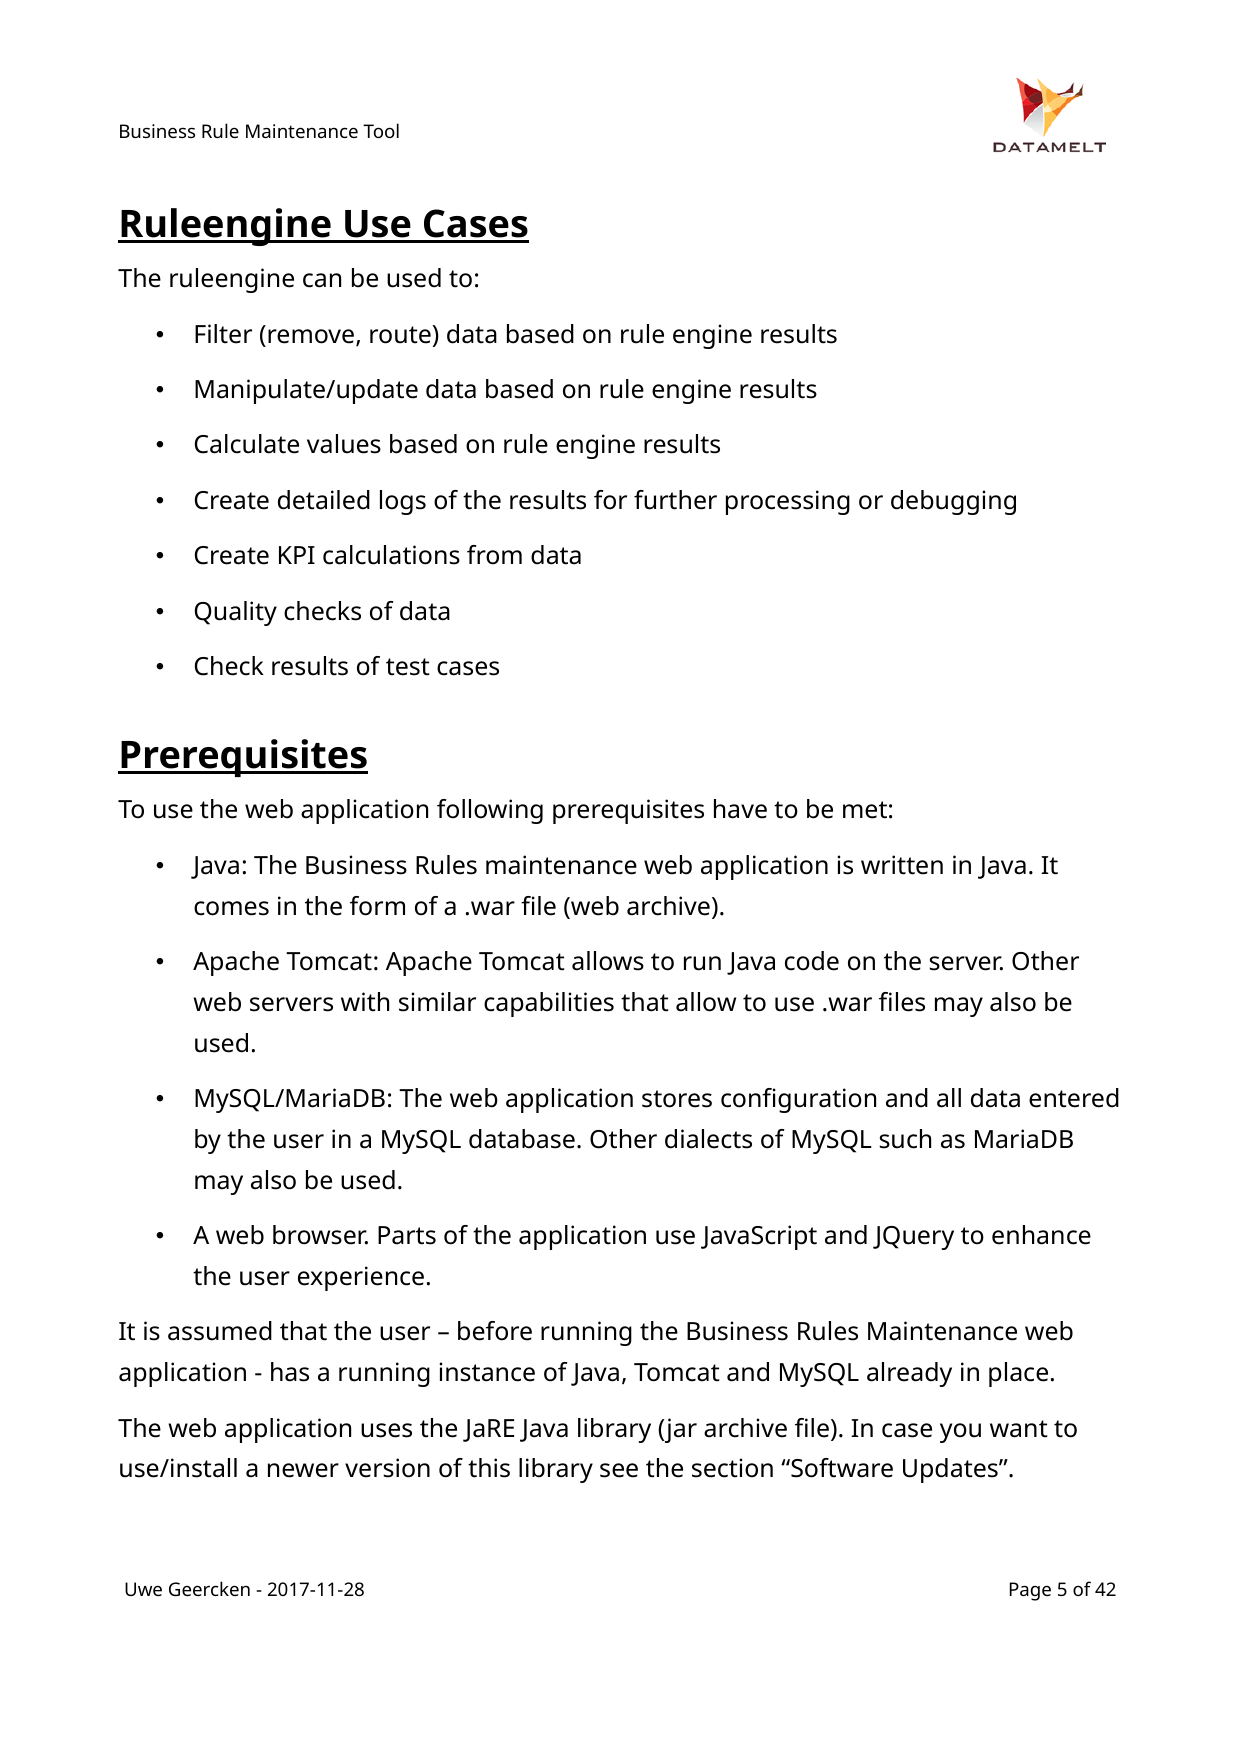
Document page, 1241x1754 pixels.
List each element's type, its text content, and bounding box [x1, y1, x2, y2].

list Create KPI calculations from data [156, 538, 1122, 572]
list MySQL/MariaDB: The web application stores configuration and all data entered by the user in a MySQL database. Other dialects of MySQL such as MariaDB may also be used. [156, 1081, 1122, 1196]
list Java: The Business Rules maintenance web application is written in Java. It comes in the form of a .war file (web archive). [156, 847, 1122, 922]
list Check results of test cases [156, 649, 1122, 683]
list A web browser. Parts of the application use JavaScript and JQuery to enhance the user experience. [156, 1218, 1122, 1293]
list Apache Tomcat: Apache Tomcat allows to run Java code on the server. Other web servers with similar capabilities that allow to use .war files may also be used. [156, 943, 1122, 1059]
list Manipulate/update data based on rule engine results [156, 372, 1122, 406]
list Filter (remove, route) data based on rule engine results [156, 316, 1122, 350]
text To use the web application following prerequisites have to be met: [118, 792, 1122, 826]
subtitle Prerequisites [118, 728, 1122, 779]
picture [992, 69, 1107, 160]
text It is assumed that the user – before running the Business Rules Maintenance web application - has a running instance of Java, Tomcat and MySQL already in place. [118, 1314, 1122, 1389]
text The web application uses the JaRE Java library (jar archive file). In case you want to use/install a newer version of this library see the section “Software Updates”. [118, 1410, 1122, 1485]
subtitle Ruleengine Use Cases [118, 197, 1122, 248]
list Create detailed logs of the results for further processing or debugging [156, 482, 1122, 517]
list Calculate values based on rule engine results [156, 427, 1122, 461]
list Quality checks of data [156, 593, 1122, 627]
text The ruleengine can be used to: [118, 261, 1122, 295]
